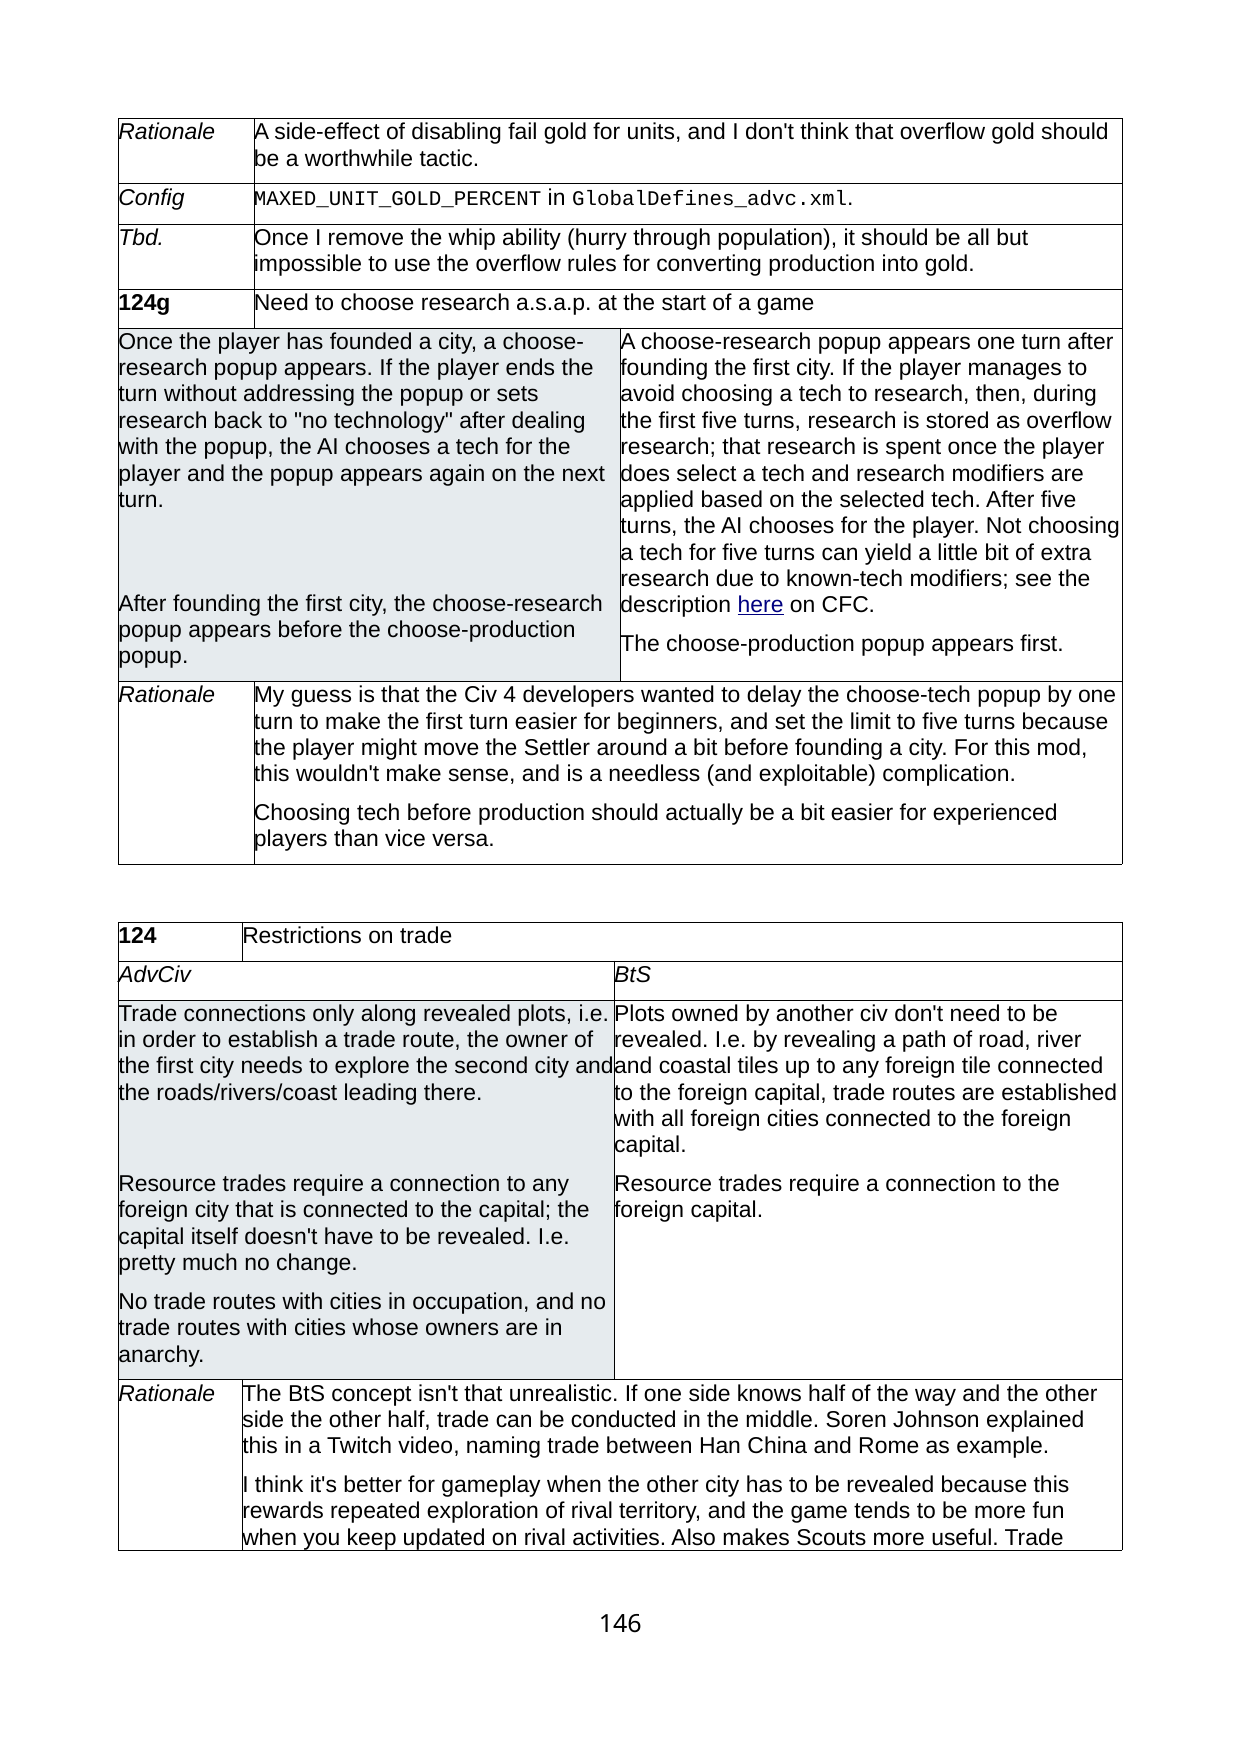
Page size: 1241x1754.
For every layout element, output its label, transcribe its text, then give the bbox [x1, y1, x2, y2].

table_cell 124g [119, 290, 254, 328]
table_cell BtS [615, 962, 1122, 999]
table_cell A side-effect of disabling fail gold for units, and I don't think that overflow gold should be a worthwhile tactic. [255, 119, 1122, 183]
table_cell Once the player has founded a city, a choose-research popup appears. If the player ends the turn without addressing the popup or sets research back to "no technology" after dealing with the popup, the AI chooses a tech for the player and the popup appears again on the next turn. After founding the first city, the choose-research popup appears before the choose-production popup. [119, 329, 620, 681]
table_cell My guess is that the Civ 4 developers wanted to delay the choose-tech popup by one turn to make the first turn easier for beginners, and set the limit to five turns because the player might move the Settler around a bit before founding a city. For this mod, this wouldn't make sense, and is a needless (and exploitable) complication. Choosing tech before production should actually be a bit easier for experienced players than vice versa. [255, 682, 1122, 864]
table_header Restrictions on trade [243, 923, 1122, 961]
table_cell Config [119, 184, 254, 223]
table_cell Once I remove the whip ability (hurry through population), it should be all but impossible to use the overflow rules for converting production into gold. [255, 225, 1122, 289]
table_cell Tbd. [119, 225, 254, 289]
table_cell Plots owned by another civ don't need to be revealed. I.e. by revealing a path of road, river and coastal tiles up to any foreign tile connected to the foreign capital, trade routes are established with all foreign cities connected to the foreign capital. Resource trades require a connection to the foreign capital. [615, 1001, 1122, 1379]
table_cell Rationale [119, 682, 254, 864]
table_cell Need to choose research a.s.a.p. at the start of a game [255, 290, 1122, 328]
table_cell Rationale [119, 1380, 242, 1550]
table_header 124 [119, 923, 242, 961]
table_cell AdvCiv [119, 962, 614, 999]
table_cell Rationale [119, 119, 254, 183]
table_cell A choose-research popup appears one turn after founding the first city. If the player manages to avoid choosing a tech to research, then, during the first five turns, research is stored as overflow research; that research is spent once the player does select a tech and research modifiers are applied based on the selected tech. After five turns, the AI chooses for the player. Not choosing a tech for five turns can yield a little bit of extra research due to known-tech modifiers; see the description here on CFC. The choose-production popup appears first. [621, 329, 1122, 681]
table_cell The BtS concept isn't that unrealistic. If one side knows half of the way and the other side the other half, trade can be conducted in the middle. Soren Johnson explained this in a Twitch video, naming trade between Han China and Rome as example. I think it's better for gameplay when the other city has to be revealed because this rewards repeated exploration of rival territory, and the game tends to be more fun when you keep updated on rival activities. Also makes Scouts more useful. Trade [243, 1380, 1122, 1550]
table_cell Trade connections only along revealed plots, i.e. in order to establish a trade route, the owner of the first city needs to explore the second city and the roads/rivers/coast leading there. Resource trades require a connection to any foreign city that is connected to the capital; the capital itself doesn't have to be revealed. I.e. pretty much no change. No trade routes with cities in occupation, and no trade routes with cities whose owners are in anarchy. [119, 1001, 614, 1379]
table_cell MAXED_UNIT_GOLD_PERCENT in GlobalDefines_advc.xml. [255, 184, 1122, 223]
